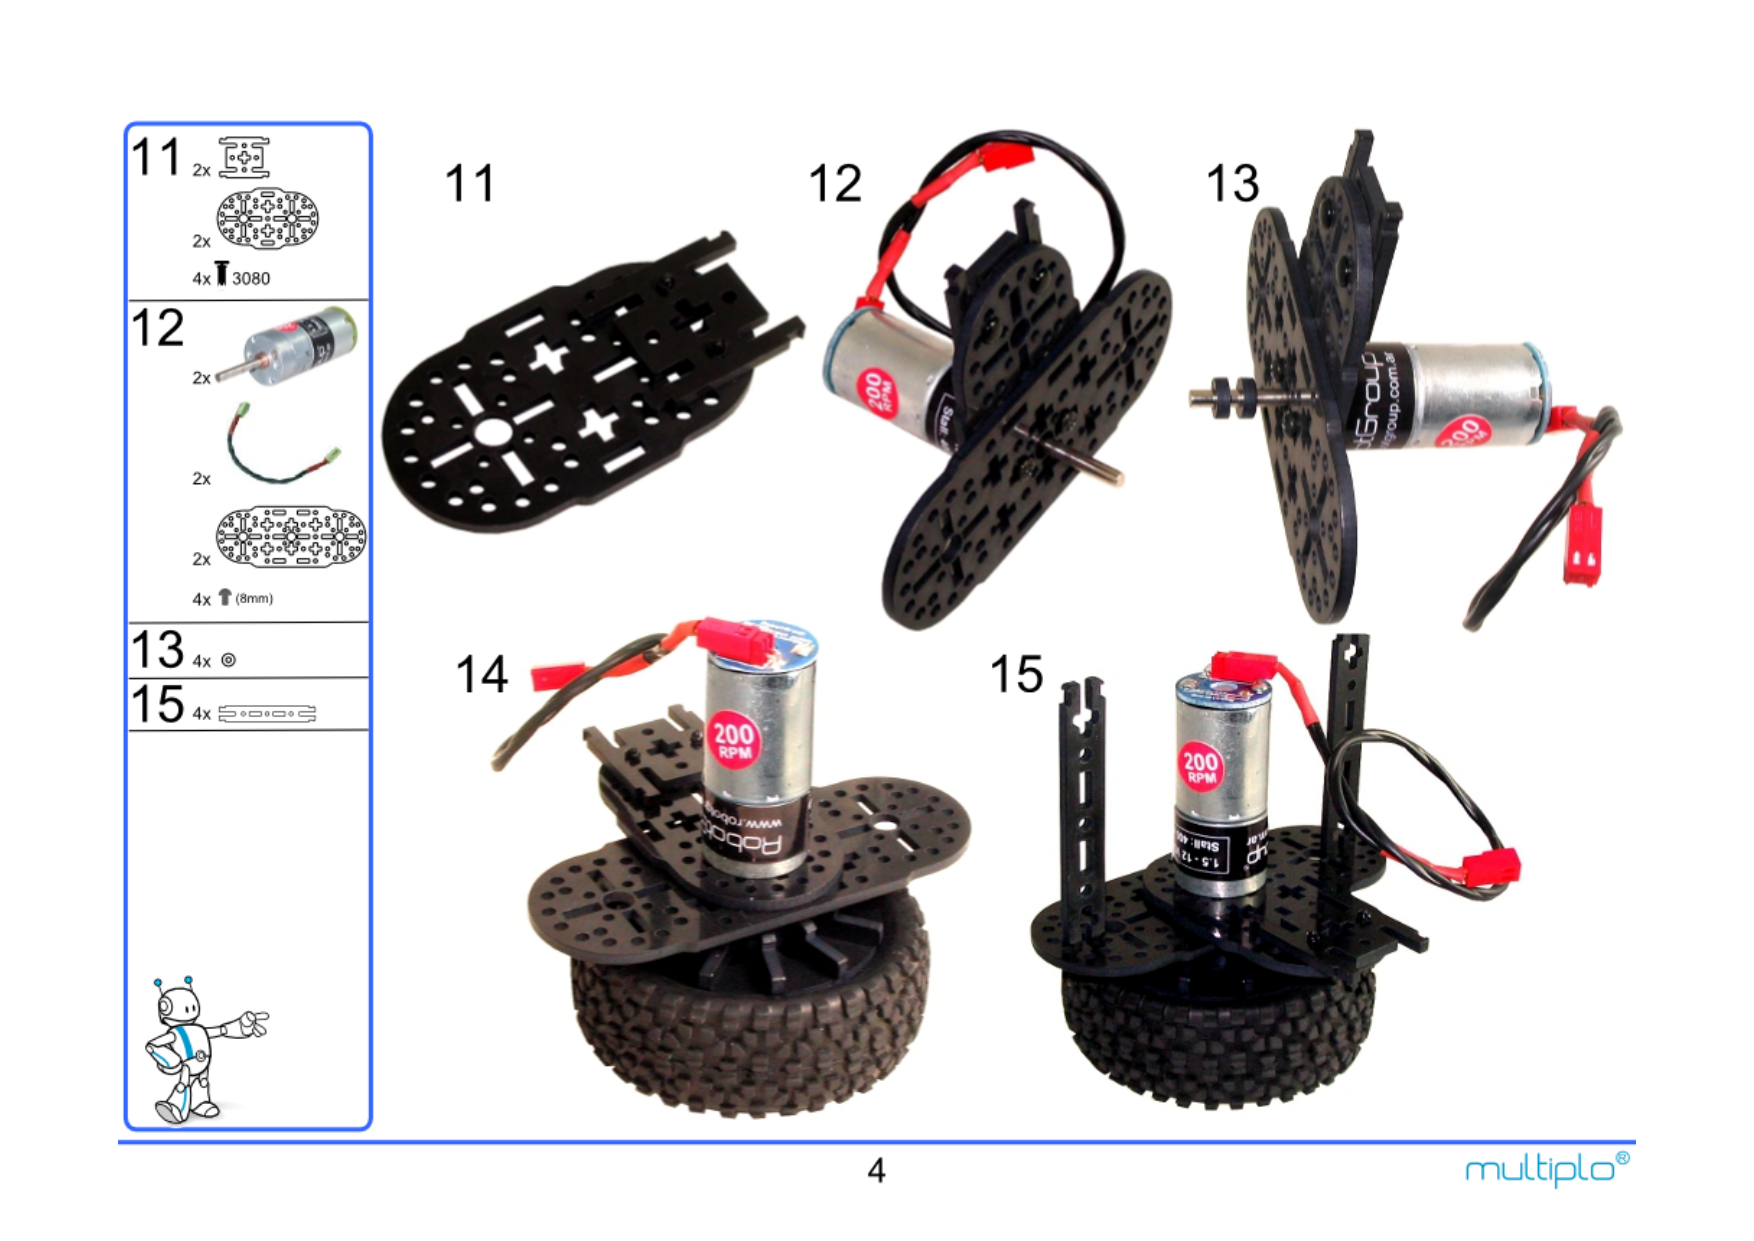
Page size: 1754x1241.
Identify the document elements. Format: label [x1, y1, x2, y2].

picture [118, 118, 1636, 1192]
